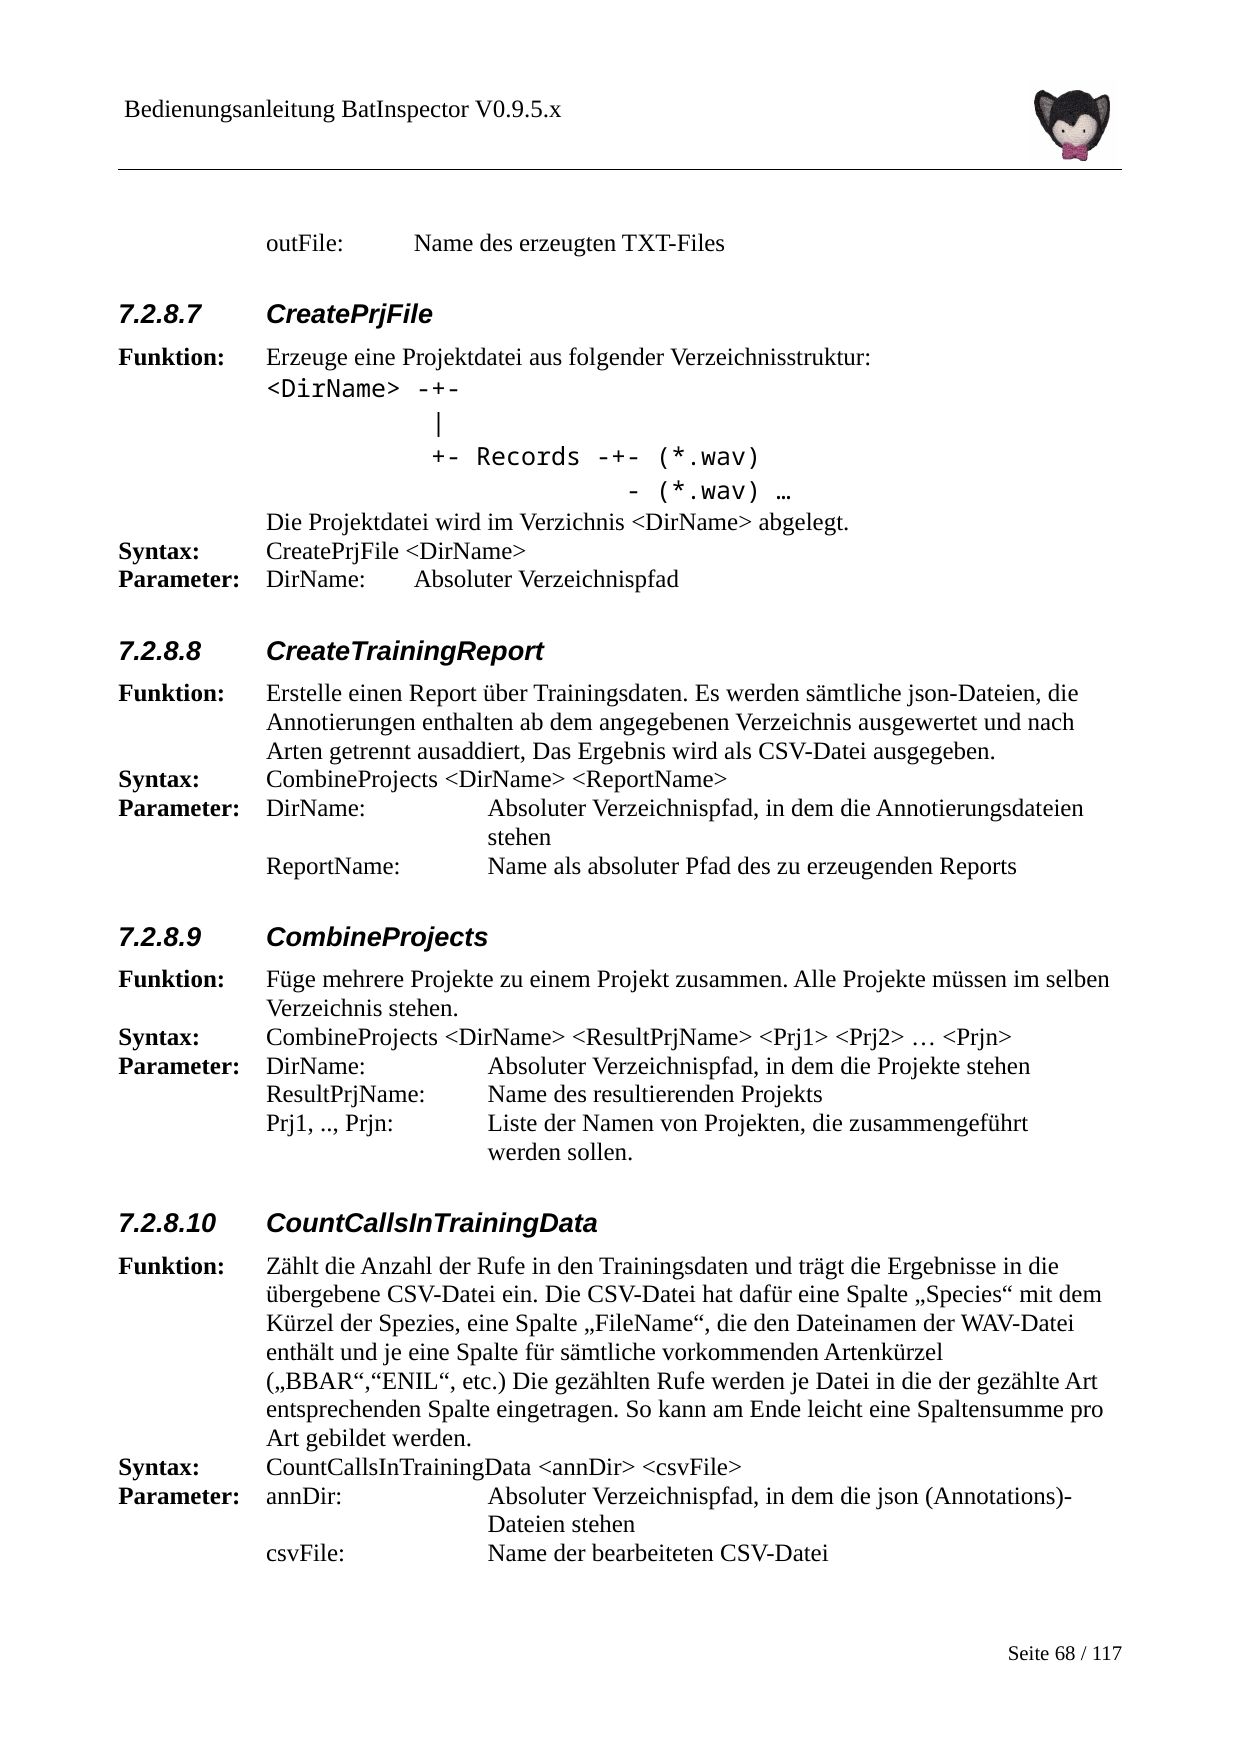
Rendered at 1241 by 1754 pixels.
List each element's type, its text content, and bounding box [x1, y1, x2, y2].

text outFile: Name des erzeugten TXT-Files [118, 228, 1122, 257]
text Syntax: CombineProjects <DirName> <ReportName> [118, 764, 1122, 793]
subtitle CreateTrainingReport [118, 634, 1122, 666]
text Syntax: CountCallsInTrainingData <annDir> <csvFile> [118, 1452, 1122, 1481]
text Funktion: Erzeuge eine Projektdatei aus folgender Verzeichnisstruktur: <DirName> -+- | +- Records -+- (*.wav) - (*.wav) … Die Projektdatei wird im Verzichnis <DirName> abgelegt. [118, 342, 1122, 536]
subtitle CountCallsInTrainingData [118, 1207, 1122, 1238]
text Syntax: CombineProjects <DirName> <ResultPrjName> <Prj1> <Prj2> … <Prjn> [118, 1022, 1122, 1051]
text Parameter: annDir: Absoluter Verzeichnispfad, in dem die json (Annotations)- Dateien stehen csvFile: Name der bearbeiteten CSV-Datei [118, 1481, 1122, 1596]
text Parameter: DirName: Absoluter Verzeichnispfad, in dem die Annotierungsdateien stehen ReportName: Name als absoluter Pfad des zu erzeugenden Reports [118, 793, 1122, 879]
text Funktion: Zählt die Anzahl der Rufe in den Trainingsdaten und trägt die Ergebnisse in die übergebene CSV-Datei ein. Die CSV-Datei hat dafür eine Spalte „Species“ mit dem Kürzel der Spezies, eine Spalte „FileName“, die den Dateinamen der WAV-Datei enthält und je eine Spalte für sämtliche vorkommenden Artenkürzel („BBAR“,“ENIL“, etc.) Die gezählten Rufe werden je Datei in die der gezählte Art entsprechenden Spalte eingetragen. So kann am Ende leicht eine Spaltensumme pro Art gebildet werden. [118, 1251, 1122, 1452]
picture [1030, 80, 1119, 169]
text Parameter: DirName: Absoluter Verzeichnispfad [118, 564, 1122, 593]
subtitle CombineProjects [118, 921, 1122, 952]
text Syntax: CreatePrjFile <DirName> [118, 536, 1122, 564]
text Parameter: DirName: Absoluter Verzeichnispfad, in dem die Projekte stehen ResultPrjName: Name des resultierenden Projekts Prj1, .., Prjn: Liste der Namen von Projekten, die zusammengeführt werden sollen. [118, 1051, 1122, 1166]
subtitle CreatePrjFile [118, 298, 1122, 329]
text Funktion: Erstelle einen Report über Trainingsdaten. Es werden sämtliche json-Dateien, die Annotierungen enthalten ab dem angegebenen Verzeichnis ausgewertet und nach Arten getrennt ausaddiert, Das Ergebnis wird als CSV-Datei ausgegeben. [118, 678, 1122, 764]
text Funktion: Füge mehrere Projekte zu einem Projekt zusammen. Alle Projekte müssen im selben Verzeichnis stehen. [118, 964, 1122, 1022]
